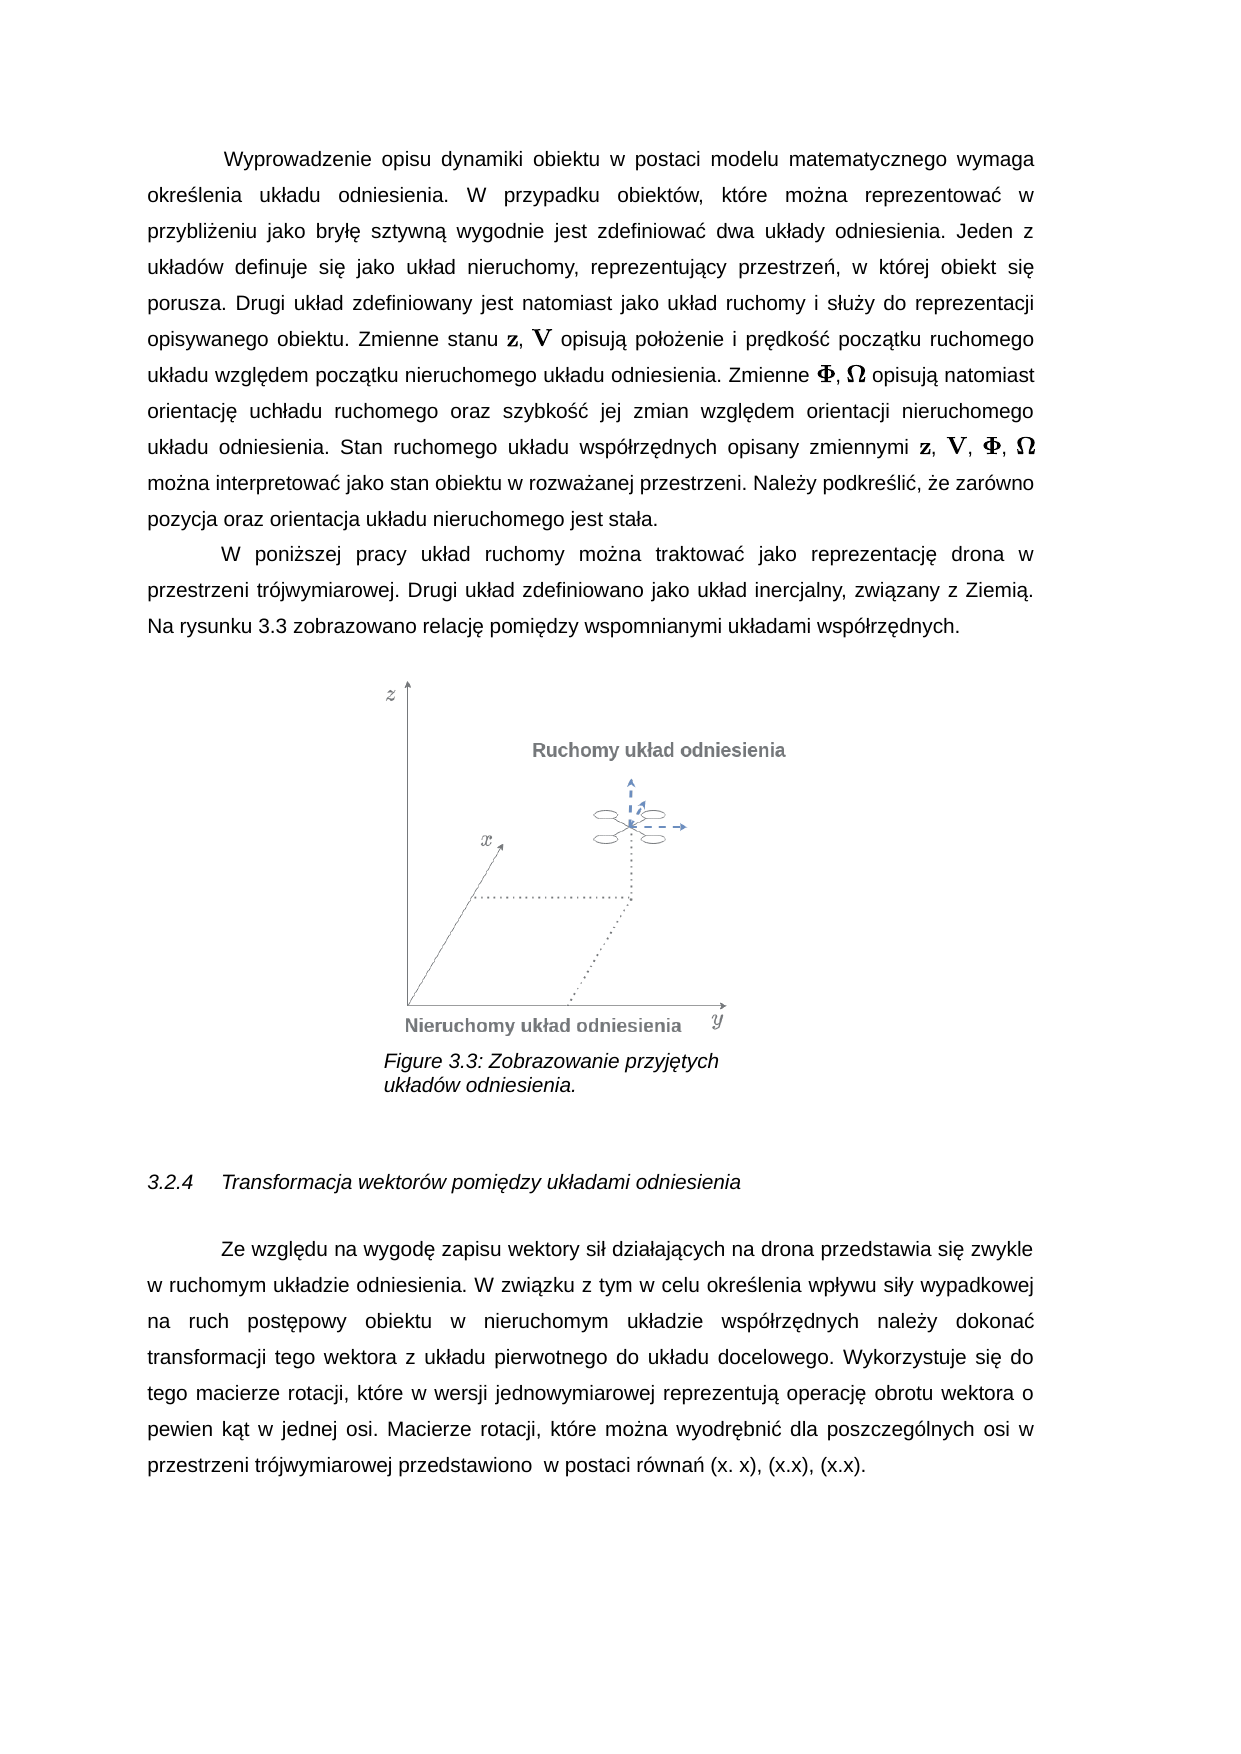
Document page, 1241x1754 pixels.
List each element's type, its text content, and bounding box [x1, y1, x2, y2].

text Ze względu na wygodę zapisu wektory sił działających na drona przedstawia się zwykle w ruchomym układzie odniesienia. W związku z tym w celu określenia wpływu siły wypadkowej na ruch postępowy obiektu w nieruchomym układzie współrzędnych należy dokonać transformacji tego wektora z układu pierwotnego do układu docelowego. Wykorzystuje się do tego macierze rotacji, które w wersji jednowymiarowej reprezentują operację obrotu wektora o pewien kąt w jednej osi. Macierze rotacji, które można wyodrębnić dla poszczególnych osi w przestrzeni trójwymiarowej przedstawiono w postaci równań (x. x), (x.x), (x.x). [147, 1237, 1035, 1476]
text W poniższej pracy układ ruchomy można traktować jako reprezentację drona w przestrzeni trójwymiarowej. Drugi układ zdefiniowano jako układ inercjalny, związany z Ziemią. Na rysunku 3.3 zobrazowano relację pomiędzy wspomnianymi układami współrzędnych. [147, 542, 1035, 638]
subtitle Transformacja wektorów pomiędzy układami odniesienia [147, 1170, 1035, 1194]
text Figure 3.3: Zobrazowanie przyjętych układów odniesienia. [383, 1049, 798, 1097]
text Wyprowadzenie opisu dynamiki obiektu w postaci modelu matematycznego wymaga określenia układu odniesienia. W przypadku obiektów, które można reprezentować w przybliżeniu jako bryłę sztywną wygodnie jest zdefiniować dwa układy odniesienia. Jeden z układów definuje się jako układ nieruchomy, reprezentujący przestrzeń, w której obiekt się porusza. Drugi układ zdefiniowany jest natomiast jako układ ruchomy i służy do reprezentacji opisywanego obiektu. Zmienne stanu , opisują położenie i prędkość początku ruchomego układu względem początku nieruchomego układu odniesienia. Zmienne , opisują natomiast orientację uchładu ruchomego oraz szybkość jej zmian względem orientacji nieruchomego układu odniesienia. Stan ruchomego układu współrzędnych opisany zmiennymi , , , można interpretować jako stan obiektu w rozważanej przestrzeni. Należy podkreślić, że zarówno pozycja oraz orientacja układu nieruchomego jest stała. [147, 147, 1035, 530]
picture [383, 662, 799, 1049]
